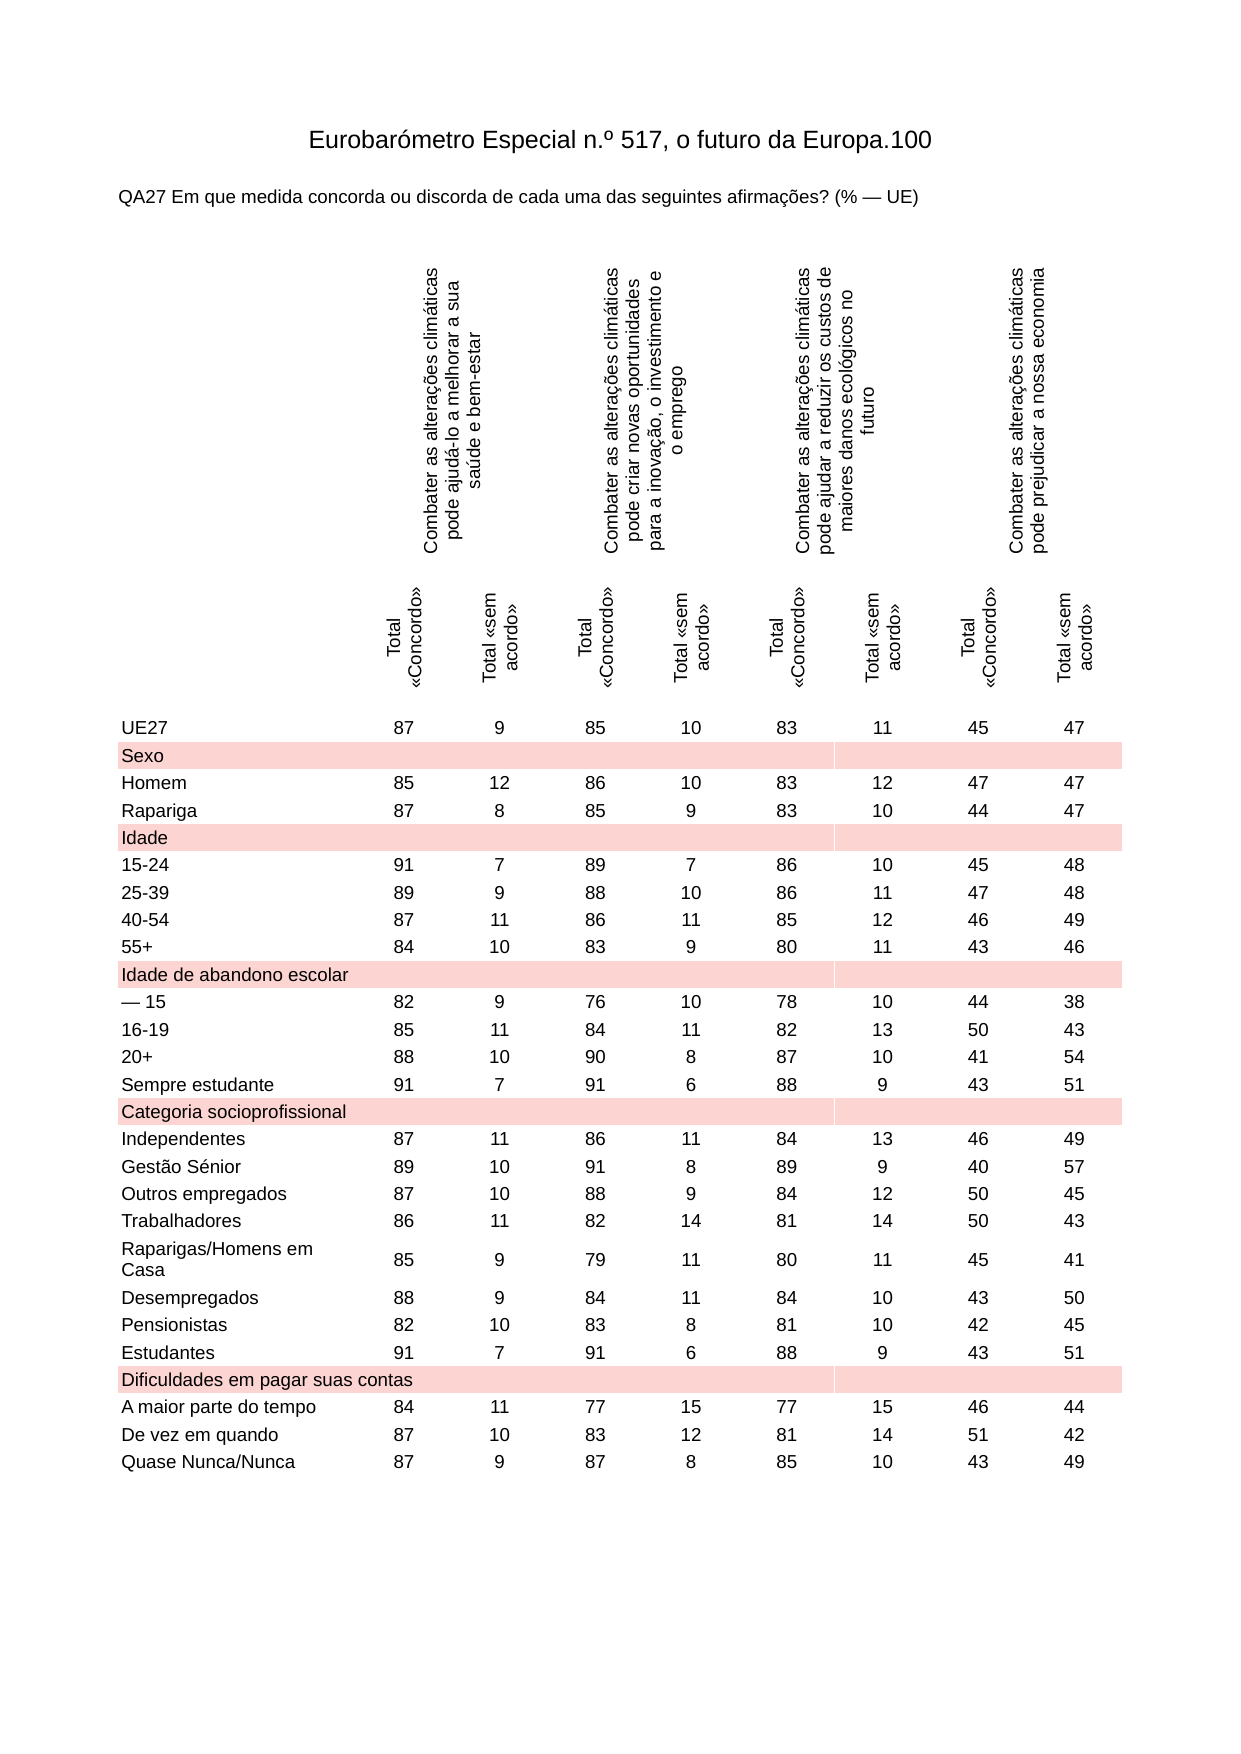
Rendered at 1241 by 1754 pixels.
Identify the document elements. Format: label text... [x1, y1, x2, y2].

table_cell 7 [452, 1339, 547, 1366]
table_cell Dificuldades em pagar suas contas [118, 1366, 547, 1393]
table_cell 83 [739, 714, 834, 742]
table_cell 11 [452, 1208, 547, 1235]
table_cell 88 [547, 879, 643, 906]
table_cell 9 [643, 1180, 739, 1207]
table_cell 44 [1026, 1393, 1122, 1421]
table_cell 10 [835, 1448, 930, 1476]
table_cell 49 [1026, 1448, 1122, 1476]
table_cell 90 [547, 1043, 643, 1070]
table_cell 91 [356, 851, 452, 879]
table_cell Total «sem acordo» [835, 562, 930, 714]
table_cell 8 [643, 1153, 739, 1180]
table_cell Idade de abandono escolar [118, 961, 356, 988]
table_cell Total «Concordo» [547, 562, 643, 714]
table_cell 40-54 [118, 906, 356, 933]
table_cell 50 [930, 1180, 1026, 1207]
table_cell 11 [643, 1284, 739, 1311]
table_cell 50 [930, 1208, 1026, 1235]
table_cell [452, 961, 547, 988]
table_cell 8 [643, 1043, 739, 1070]
table_cell 47 [1026, 714, 1122, 742]
table_cell [643, 742, 739, 769]
table_cell 43 [930, 1070, 1026, 1098]
table_cell [1026, 742, 1122, 769]
table_cell 9 [643, 796, 739, 824]
table_cell [547, 824, 643, 851]
table_cell Total «sem acordo» [1026, 562, 1122, 714]
table_cell De vez em quando [118, 1421, 356, 1448]
table_cell 10 [452, 934, 547, 961]
table_cell 11 [835, 1235, 930, 1284]
table_cell 45 [1026, 1180, 1122, 1207]
table_cell 38 [1026, 988, 1122, 1016]
table_cell 12 [643, 1421, 739, 1448]
table_cell 45 [930, 1235, 1026, 1284]
table_cell 87 [356, 1180, 452, 1207]
table_cell 14 [643, 1208, 739, 1235]
table_cell [835, 1366, 930, 1393]
table_cell 9 [452, 1284, 547, 1311]
table_cell [739, 742, 834, 769]
table_cell 8 [452, 796, 547, 824]
table_cell 15 [835, 1393, 930, 1421]
table_cell 9 [452, 1448, 547, 1476]
table_cell 87 [356, 796, 452, 824]
table_cell 43 [930, 934, 1026, 961]
table_cell Sempre estudante [118, 1070, 356, 1098]
table_cell 88 [739, 1070, 834, 1098]
table_cell 49 [1026, 906, 1122, 933]
table_cell 49 [1026, 1125, 1122, 1153]
table_cell 83 [547, 1311, 643, 1338]
table_cell 86 [356, 1208, 452, 1235]
table_cell 10 [643, 879, 739, 906]
table_cell 10 [643, 988, 739, 1016]
table_cell 12 [835, 906, 930, 933]
table_cell 84 [739, 1125, 834, 1153]
table_cell Idade [118, 824, 356, 851]
table_cell [643, 1366, 739, 1393]
table_cell Total «Concordo» [739, 562, 834, 714]
table_cell 86 [739, 879, 834, 906]
table_cell 12 [452, 769, 547, 796]
table_cell 10 [643, 769, 739, 796]
table_cell 51 [1026, 1339, 1122, 1366]
table_cell 11 [643, 1016, 739, 1043]
table_cell 6 [643, 1070, 739, 1098]
table_cell 46 [930, 1125, 1026, 1153]
table_cell [643, 961, 739, 988]
table_cell [930, 961, 1026, 988]
table_cell 16-19 [118, 1016, 356, 1043]
table_cell 86 [547, 1125, 643, 1153]
table_cell [835, 961, 930, 988]
table_cell Sexo [118, 742, 356, 769]
table_cell Trabalhadores [118, 1208, 356, 1235]
table_cell Categoria socioprofissional [118, 1098, 643, 1125]
table_cell 7 [643, 851, 739, 879]
table_cell 81 [739, 1421, 834, 1448]
table_cell 40 [930, 1153, 1026, 1180]
table_cell 9 [835, 1070, 930, 1098]
table_cell 83 [739, 769, 834, 796]
table_cell 47 [1026, 769, 1122, 796]
table_cell [643, 824, 739, 851]
table_cell 10 [452, 1421, 547, 1448]
table_cell 12 [835, 1180, 930, 1207]
table_cell [930, 824, 1026, 851]
table_cell 10 [835, 796, 930, 824]
table_cell 45 [930, 714, 1026, 742]
table_cell 9 [452, 988, 547, 1016]
table_header Combater as alterações climáticas pode ajudá-lo a melhorar a sua saúde e bem-estar [356, 260, 547, 562]
table_cell 7 [452, 1070, 547, 1098]
table_cell Total «Concordo» [356, 562, 452, 714]
table_cell Outros empregados [118, 1180, 356, 1207]
table_cell [452, 742, 547, 769]
table_cell 25-39 [118, 879, 356, 906]
table_cell [1026, 1366, 1122, 1393]
table_cell 89 [356, 879, 452, 906]
table_cell Gestão Sénior [118, 1153, 356, 1180]
table_cell 87 [356, 714, 452, 742]
table_cell [835, 824, 930, 851]
table_cell 85 [547, 796, 643, 824]
table_cell 86 [739, 851, 834, 879]
table_cell Total «sem acordo» [452, 562, 547, 714]
table_cell 88 [547, 1180, 643, 1207]
table_header Combater as alterações climáticas pode prejudicar a nossa economia [930, 260, 1122, 562]
table_cell 82 [547, 1208, 643, 1235]
table_cell 47 [930, 769, 1026, 796]
table_cell 85 [739, 1448, 834, 1476]
table_cell Desempregados [118, 1284, 356, 1311]
table_cell 11 [835, 934, 930, 961]
table_cell 55+ [118, 934, 356, 961]
table_cell 84 [547, 1284, 643, 1311]
table_cell 43 [1026, 1016, 1122, 1043]
table_cell 43 [930, 1448, 1026, 1476]
table_cell Rapariga [118, 796, 356, 824]
table_cell 85 [356, 769, 452, 796]
table_cell 7 [452, 851, 547, 879]
table_cell 45 [930, 851, 1026, 879]
table_cell 87 [356, 906, 452, 933]
table_cell 84 [356, 1393, 452, 1421]
table_cell 12 [835, 769, 930, 796]
table_cell 10 [835, 1043, 930, 1070]
table_cell 89 [356, 1153, 452, 1180]
table_cell 10 [452, 1153, 547, 1180]
table_header Combater as alterações climáticas pode criar novas oportunidades para a inovação, o investimento e o emprego [547, 260, 739, 562]
table_cell 20+ [118, 1043, 356, 1070]
table_cell 10 [643, 714, 739, 742]
table_cell 79 [547, 1235, 643, 1284]
table_cell 10 [835, 1311, 930, 1338]
table_header Combater as alterações climáticas pode ajudar a reduzir os custos de maiores danos ecológicos no futuro [739, 260, 930, 562]
table_cell 11 [835, 879, 930, 906]
table_cell 44 [930, 988, 1026, 1016]
table_cell Independentes [118, 1125, 356, 1153]
table_cell 76 [547, 988, 643, 1016]
table_cell 50 [930, 1016, 1026, 1043]
table_cell [643, 1098, 739, 1125]
table_cell 78 [739, 988, 834, 1016]
table_cell 82 [739, 1016, 834, 1043]
table_cell 86 [547, 769, 643, 796]
table_cell 48 [1026, 851, 1122, 879]
table_cell [356, 824, 452, 851]
table_cell 8 [643, 1448, 739, 1476]
table_cell 11 [835, 714, 930, 742]
table_cell 10 [835, 851, 930, 879]
table_cell 41 [1026, 1235, 1122, 1284]
table_cell Raparigas/Homens em Casa [118, 1235, 356, 1284]
table_cell [547, 742, 643, 769]
table_cell 10 [452, 1311, 547, 1338]
table_cell 11 [452, 1393, 547, 1421]
table_cell 86 [547, 906, 643, 933]
table_cell 82 [356, 988, 452, 1016]
table_cell [739, 824, 834, 851]
table_cell 84 [356, 934, 452, 961]
table_cell 88 [356, 1284, 452, 1311]
table_cell 91 [547, 1153, 643, 1180]
table_cell 47 [930, 879, 1026, 906]
table_cell 10 [452, 1043, 547, 1070]
table_cell [930, 742, 1026, 769]
table_cell 43 [930, 1339, 1026, 1366]
table_cell 13 [835, 1016, 930, 1043]
table_cell 46 [1026, 934, 1122, 961]
table_cell [356, 742, 452, 769]
table_cell 15 [643, 1393, 739, 1421]
table_cell 46 [930, 906, 1026, 933]
table_cell 87 [739, 1043, 834, 1070]
table_cell 84 [739, 1180, 834, 1207]
table_cell 91 [547, 1339, 643, 1366]
table_cell Pensionistas [118, 1311, 356, 1338]
table_cell 87 [356, 1421, 452, 1448]
table_cell [356, 961, 452, 988]
table_cell [1026, 824, 1122, 851]
table_cell 47 [1026, 796, 1122, 824]
table_cell 9 [452, 1235, 547, 1284]
table_cell 77 [547, 1393, 643, 1421]
table_cell 11 [452, 1125, 547, 1153]
table_cell 51 [930, 1421, 1026, 1448]
table_cell 9 [452, 714, 547, 742]
table_cell [835, 1098, 930, 1125]
table_cell 10 [452, 1180, 547, 1207]
table_cell Estudantes [118, 1339, 356, 1366]
table_cell 84 [547, 1016, 643, 1043]
table_cell 8 [643, 1311, 739, 1338]
table_cell UE27 [118, 714, 356, 742]
table_cell [739, 961, 834, 988]
table_cell [930, 1366, 1026, 1393]
table_cell 9 [452, 879, 547, 906]
table_cell 85 [356, 1016, 452, 1043]
table_cell 50 [1026, 1284, 1122, 1311]
table_cell Quase Nunca/Nunca [118, 1448, 356, 1476]
table_cell 43 [1026, 1208, 1122, 1235]
table_cell [930, 1098, 1026, 1125]
table_cell 87 [547, 1448, 643, 1476]
table_cell 84 [739, 1284, 834, 1311]
table_cell [739, 1366, 834, 1393]
table_cell 48 [1026, 879, 1122, 906]
table_cell 91 [547, 1070, 643, 1098]
table_cell [547, 961, 643, 988]
table_cell 9 [643, 934, 739, 961]
table_cell [835, 742, 930, 769]
table_cell 91 [356, 1070, 452, 1098]
table_cell 42 [1026, 1421, 1122, 1448]
table_cell [1026, 961, 1122, 988]
table_cell 45 [1026, 1311, 1122, 1338]
table_cell 14 [835, 1421, 930, 1448]
table_cell 42 [930, 1311, 1026, 1338]
table_cell 6 [643, 1339, 739, 1366]
table_cell Total «Concordo» [930, 562, 1026, 714]
table_cell 57 [1026, 1153, 1122, 1180]
table_cell 81 [739, 1311, 834, 1338]
table_cell 9 [835, 1339, 930, 1366]
table_cell 77 [739, 1393, 834, 1421]
table_cell 81 [739, 1208, 834, 1235]
table_cell 15-24 [118, 851, 356, 879]
table_cell 88 [739, 1339, 834, 1366]
table_cell Total «sem acordo» [643, 562, 739, 714]
table_cell [452, 824, 547, 851]
table_cell 10 [835, 1284, 930, 1311]
table_cell 51 [1026, 1070, 1122, 1098]
table_cell 11 [452, 1016, 547, 1043]
table_cell 11 [452, 906, 547, 933]
table_cell 85 [739, 906, 834, 933]
table_cell 85 [356, 1235, 452, 1284]
table_cell 87 [356, 1125, 452, 1153]
text QA27 Em que medida concorda ou discorda de cada uma das seguintes afirmações? (% — UE) [118, 186, 1122, 208]
table_cell 43 [930, 1284, 1026, 1311]
table_cell 88 [356, 1043, 452, 1070]
table_cell 14 [835, 1208, 930, 1235]
table_cell 10 [835, 988, 930, 1016]
table_cell 11 [643, 1125, 739, 1153]
table_cell 83 [739, 796, 834, 824]
table_cell 11 [643, 1235, 739, 1284]
table_cell 89 [547, 851, 643, 879]
table_cell 87 [356, 1448, 452, 1476]
table_cell 80 [739, 1235, 834, 1284]
table_cell 54 [1026, 1043, 1122, 1070]
table_cell 80 [739, 934, 834, 961]
table_cell 11 [643, 906, 739, 933]
table_header [118, 260, 356, 562]
table_cell 46 [930, 1393, 1026, 1421]
table_cell 83 [547, 1421, 643, 1448]
table_cell 83 [547, 934, 643, 961]
table_cell 82 [356, 1311, 452, 1338]
table_cell 85 [547, 714, 643, 742]
table_cell 44 [930, 796, 1026, 824]
table_cell 9 [835, 1153, 930, 1180]
table_cell [1026, 1098, 1122, 1125]
table_cell 13 [835, 1125, 930, 1153]
table_cell [118, 562, 356, 714]
table_cell — 15 [118, 988, 356, 1016]
table_cell 91 [356, 1339, 452, 1366]
table_cell A maior parte do tempo [118, 1393, 356, 1421]
table_cell 41 [930, 1043, 1026, 1070]
table_cell 89 [739, 1153, 834, 1180]
table_cell [547, 1366, 643, 1393]
table_cell [739, 1098, 834, 1125]
table_cell Homem [118, 769, 356, 796]
